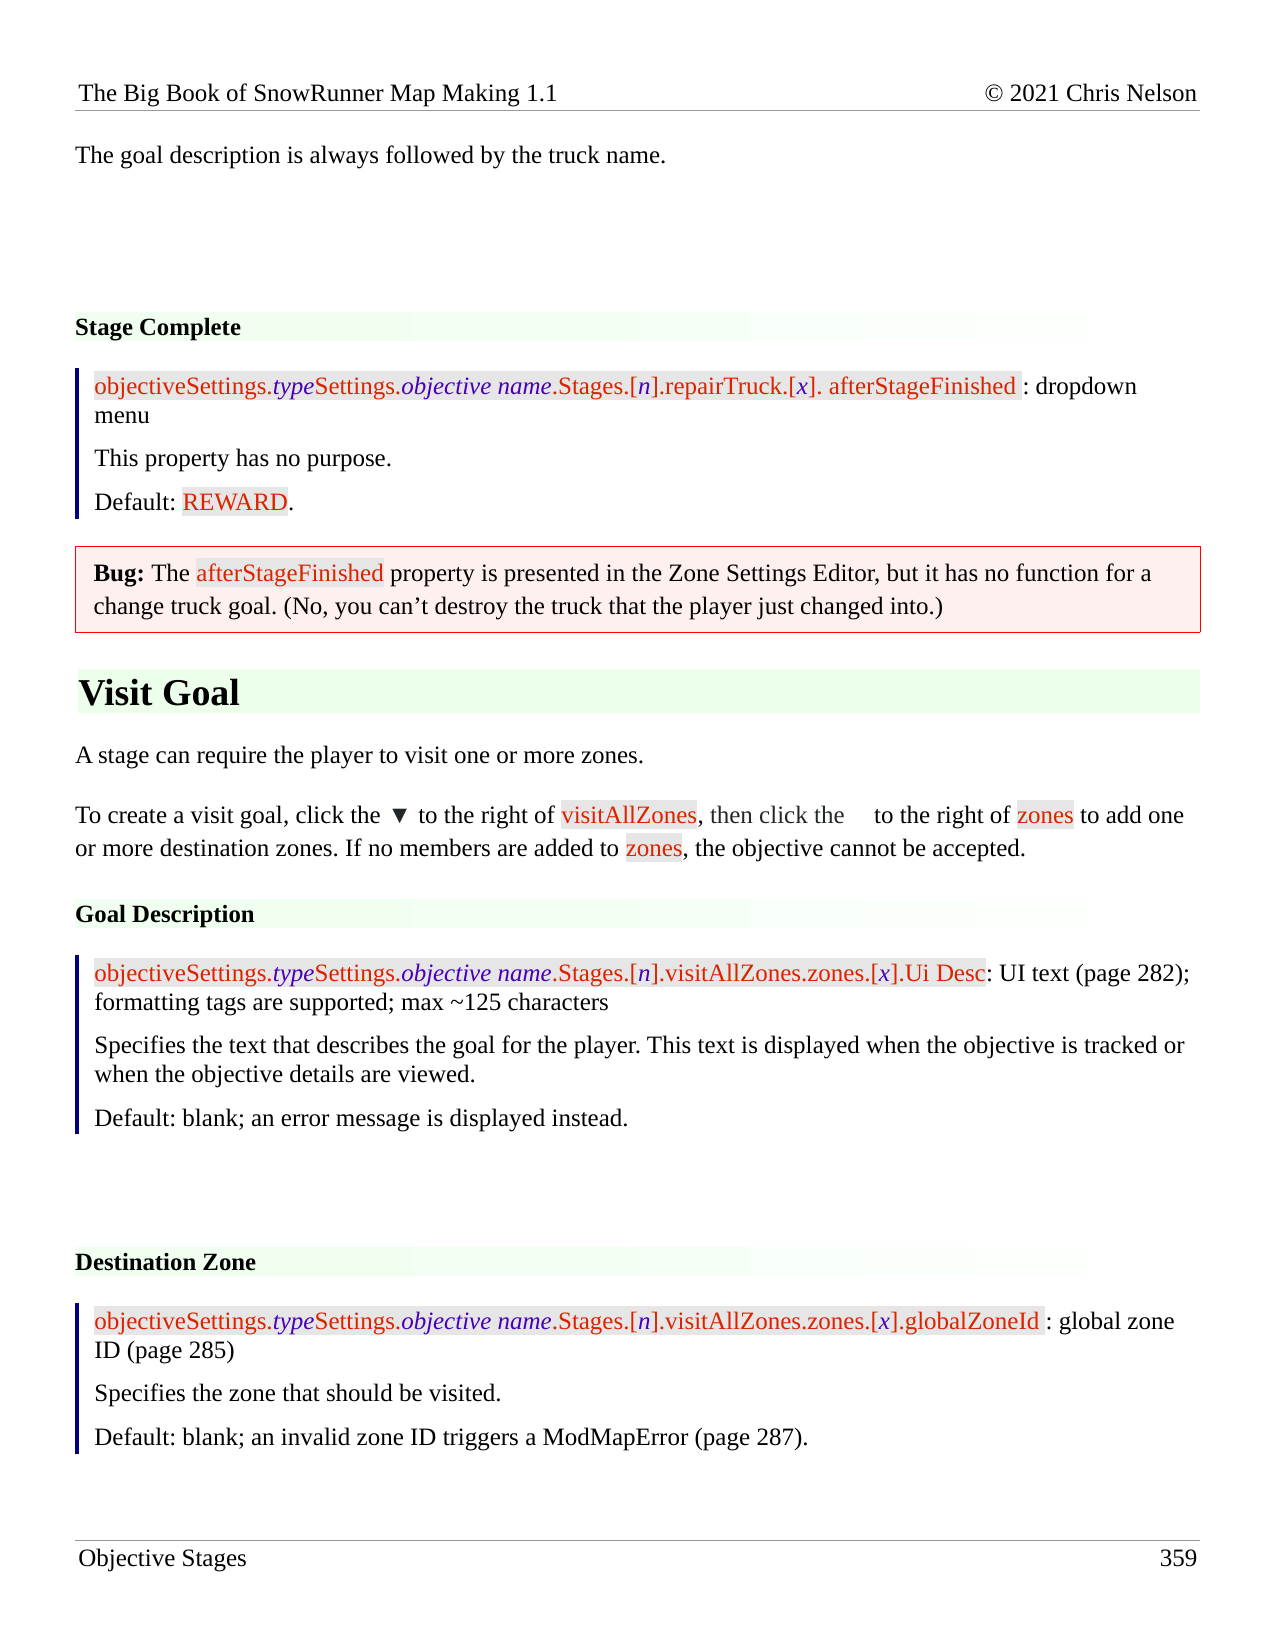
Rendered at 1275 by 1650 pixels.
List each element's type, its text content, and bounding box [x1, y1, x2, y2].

text Default: blank; an error message is displayed instead. [79, 1100, 1200, 1134]
text This property has no purpose. [79, 440, 1200, 472]
subtitle Destination Zone [75, 1247, 1200, 1276]
text Specifies the text that describes the goal for the player. This text is displayed when the objective is tracked or when the objective details are viewed. [79, 1027, 1200, 1088]
text objectiveSettings.typeSettings.objective name.Stages.[n].visitAllZones.zones.[x].globalZoneId : global zone ID (page 285) [79, 1303, 1200, 1363]
text Specifies the zone that should be visited. [79, 1376, 1200, 1407]
subtitle Goal Description [75, 899, 1200, 928]
subtitle Stage Complete [75, 312, 1200, 341]
subtitle Visit Goal [78, 669, 1200, 713]
text objectiveSettings.typeSettings.objective name.Stages.[n].repairTruck.[x]. afterStageFinished : dropdown menu [79, 368, 1200, 428]
text Default: REWARD. [79, 484, 1200, 519]
text Default: blank; an invalid zone ID triggers a ModMapError (page 287). [79, 1419, 1200, 1454]
text objectiveSettings.typeSettings.objective name.Stages.[n].visitAllZones.zones.[x].Ui Desc: UI text (page 282); formatting tags are supported; max ~125 characters [79, 955, 1200, 1015]
list The afterStageFinished property is presented in the Zone Settings Editor, but it has no function for a change truck goal. (No, you can’t destroy the truck that the player just changed into.) [76, 547, 1200, 632]
text To create a visit goal, click the ▼ to the right of visitAllZones, then click the ➕ to the right of zones to add one or more destination zones. If no members are added to zones, the objective cannot be accepted. [75, 800, 1200, 862]
text The goal description is always followed by the truck name. [75, 140, 1200, 169]
text A stage can require the player to visit one or more zones. [75, 740, 1200, 769]
